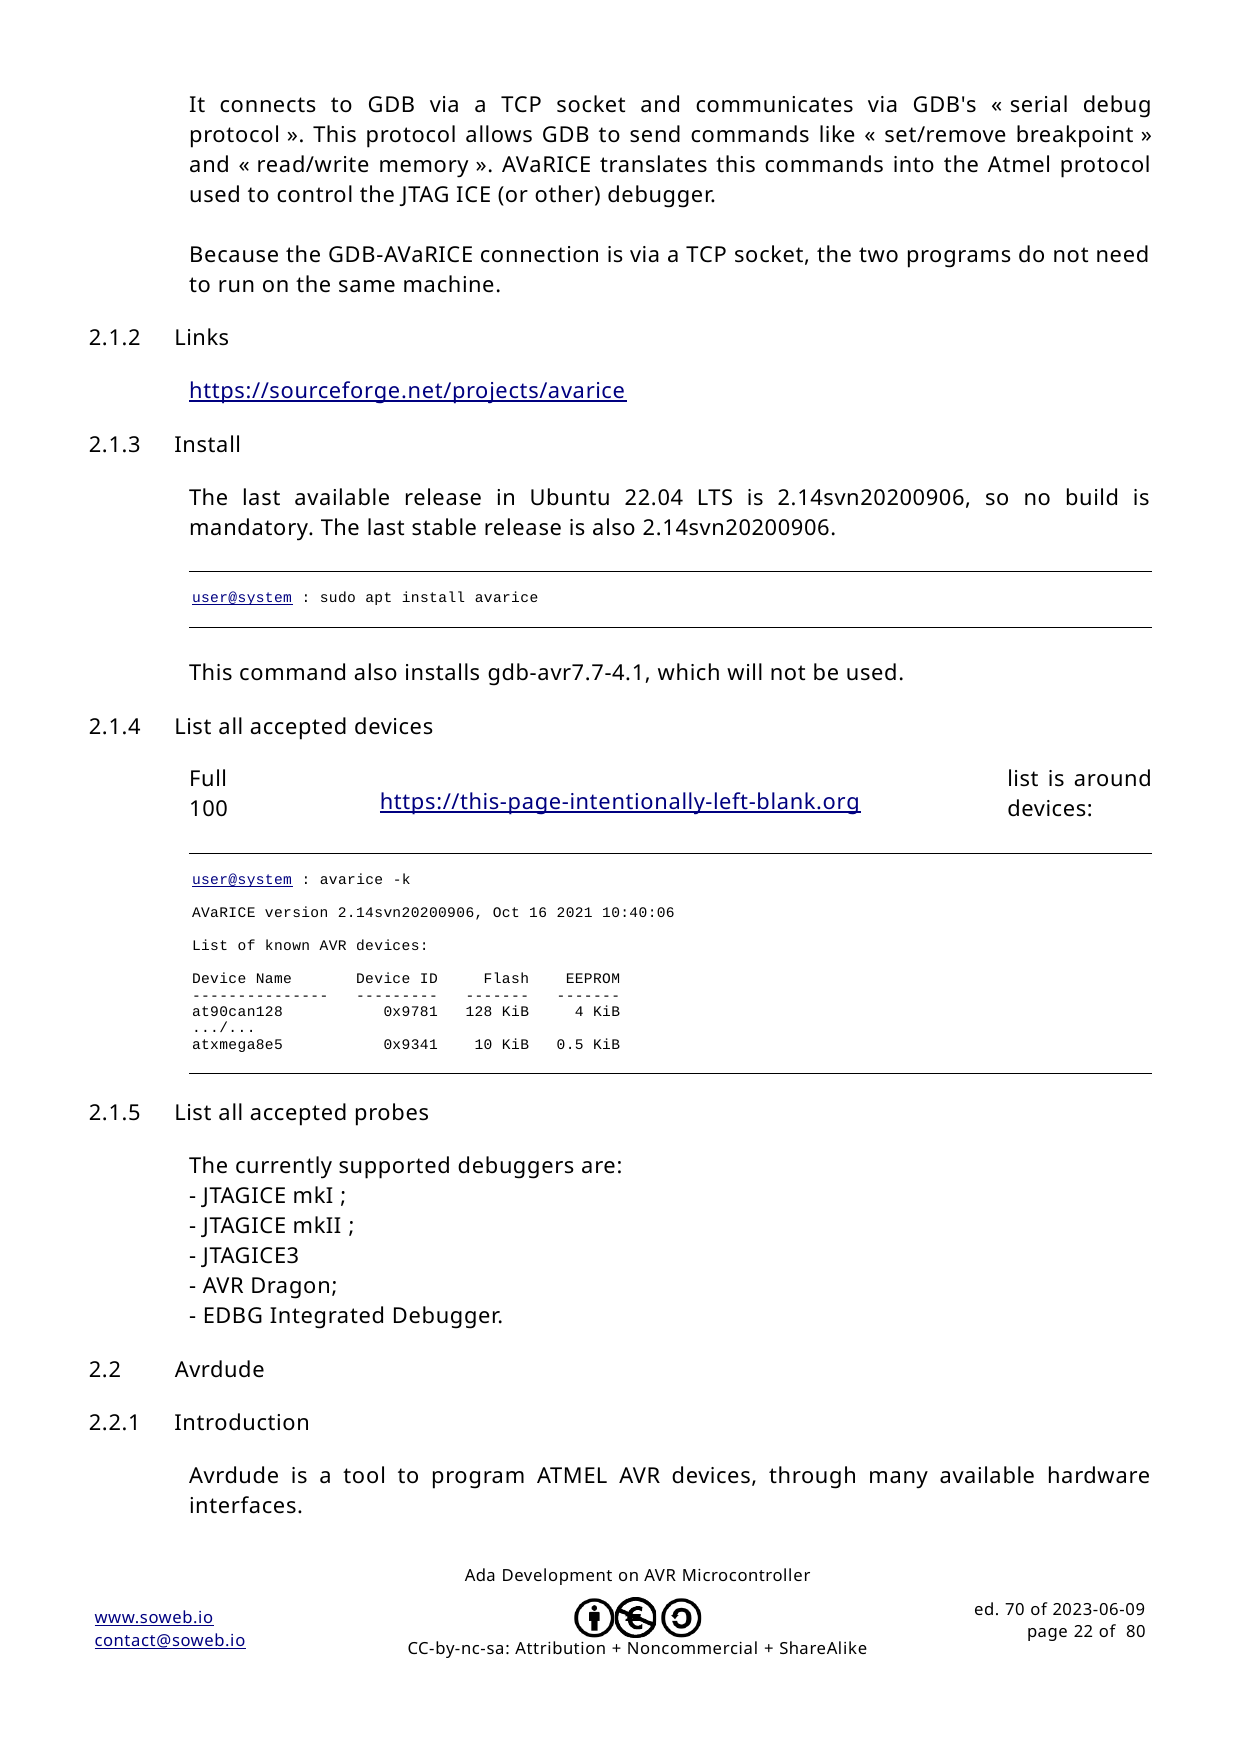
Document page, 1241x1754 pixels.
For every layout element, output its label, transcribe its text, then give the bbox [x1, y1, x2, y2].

text - AVR Dragon; [189, 1270, 1152, 1300]
subtitle Introduction [88, 1407, 1152, 1448]
text - JTAGICE mkII ; [189, 1210, 1152, 1240]
subtitle Install [88, 429, 1152, 470]
list .../... [189, 1018, 1152, 1034]
text Because the GDB-AVaRICE connection is via a TCP socket, the two programs do not need to run on the same machine. [189, 238, 1152, 298]
text The last available release in Ubuntu 22.04 LTS is 2.14svn20200906, so no build is mandatory. The last stable release is also 2.14svn20200906. [189, 481, 1152, 541]
subtitle Links [88, 322, 1152, 363]
list atxmega8e5 0x9341 10 KiB 0.5 KiB [189, 1034, 1152, 1073]
list user@system : sudo apt install avarice [189, 572, 1152, 627]
text - JTAGICE mkI ; [189, 1180, 1152, 1210]
text https://this-page-intentionally-left-blank.org [233, 786, 1007, 816]
list user@system : avarice -k AVaRICE version 2.14svn20200906, Oct 16 2021 10:40:06 [189, 854, 1152, 922]
text - EDBG Integrated Debugger. [189, 1300, 1152, 1330]
subtitle Avrdude [88, 1353, 1152, 1383]
text - JTAGICE3 [189, 1240, 1152, 1270]
text This command also installs gdb-avr7.7-4.1, which will not be used. [189, 657, 1152, 687]
text The currently supported debuggers are: [189, 1150, 1152, 1180]
list --------------- --------- ------- ------- [189, 985, 1152, 1001]
text https://sourceforge.net/projects/avarice [189, 375, 1152, 405]
text Avrdude is a tool to program ATMEL AVR devices, through many available hardware interfaces. [189, 1460, 1152, 1520]
picture [573, 1597, 657, 1638]
text Full list is around 100 devices: [189, 763, 1152, 823]
picture [660, 1597, 702, 1638]
text It connects to GDB via a TCP socket and communicates via GDB's « serial debug protocol ». This protocol allows GDB to send commands like « set/remove breakpoint » and « read/write memory ». AVaRICE translates this commands into the Atmel protocol used to control the JTAG ICE (or other) debugger. [189, 88, 1152, 208]
subtitle List all accepted devices [88, 711, 1152, 752]
list at90can128 0x9781 128 KiB 4 KiB [189, 1001, 1152, 1018]
list List of known AVR devices: [189, 936, 1152, 955]
subtitle List all accepted probes [88, 1097, 1152, 1138]
list Device Name Device ID Flash EEPROM [189, 968, 1152, 985]
